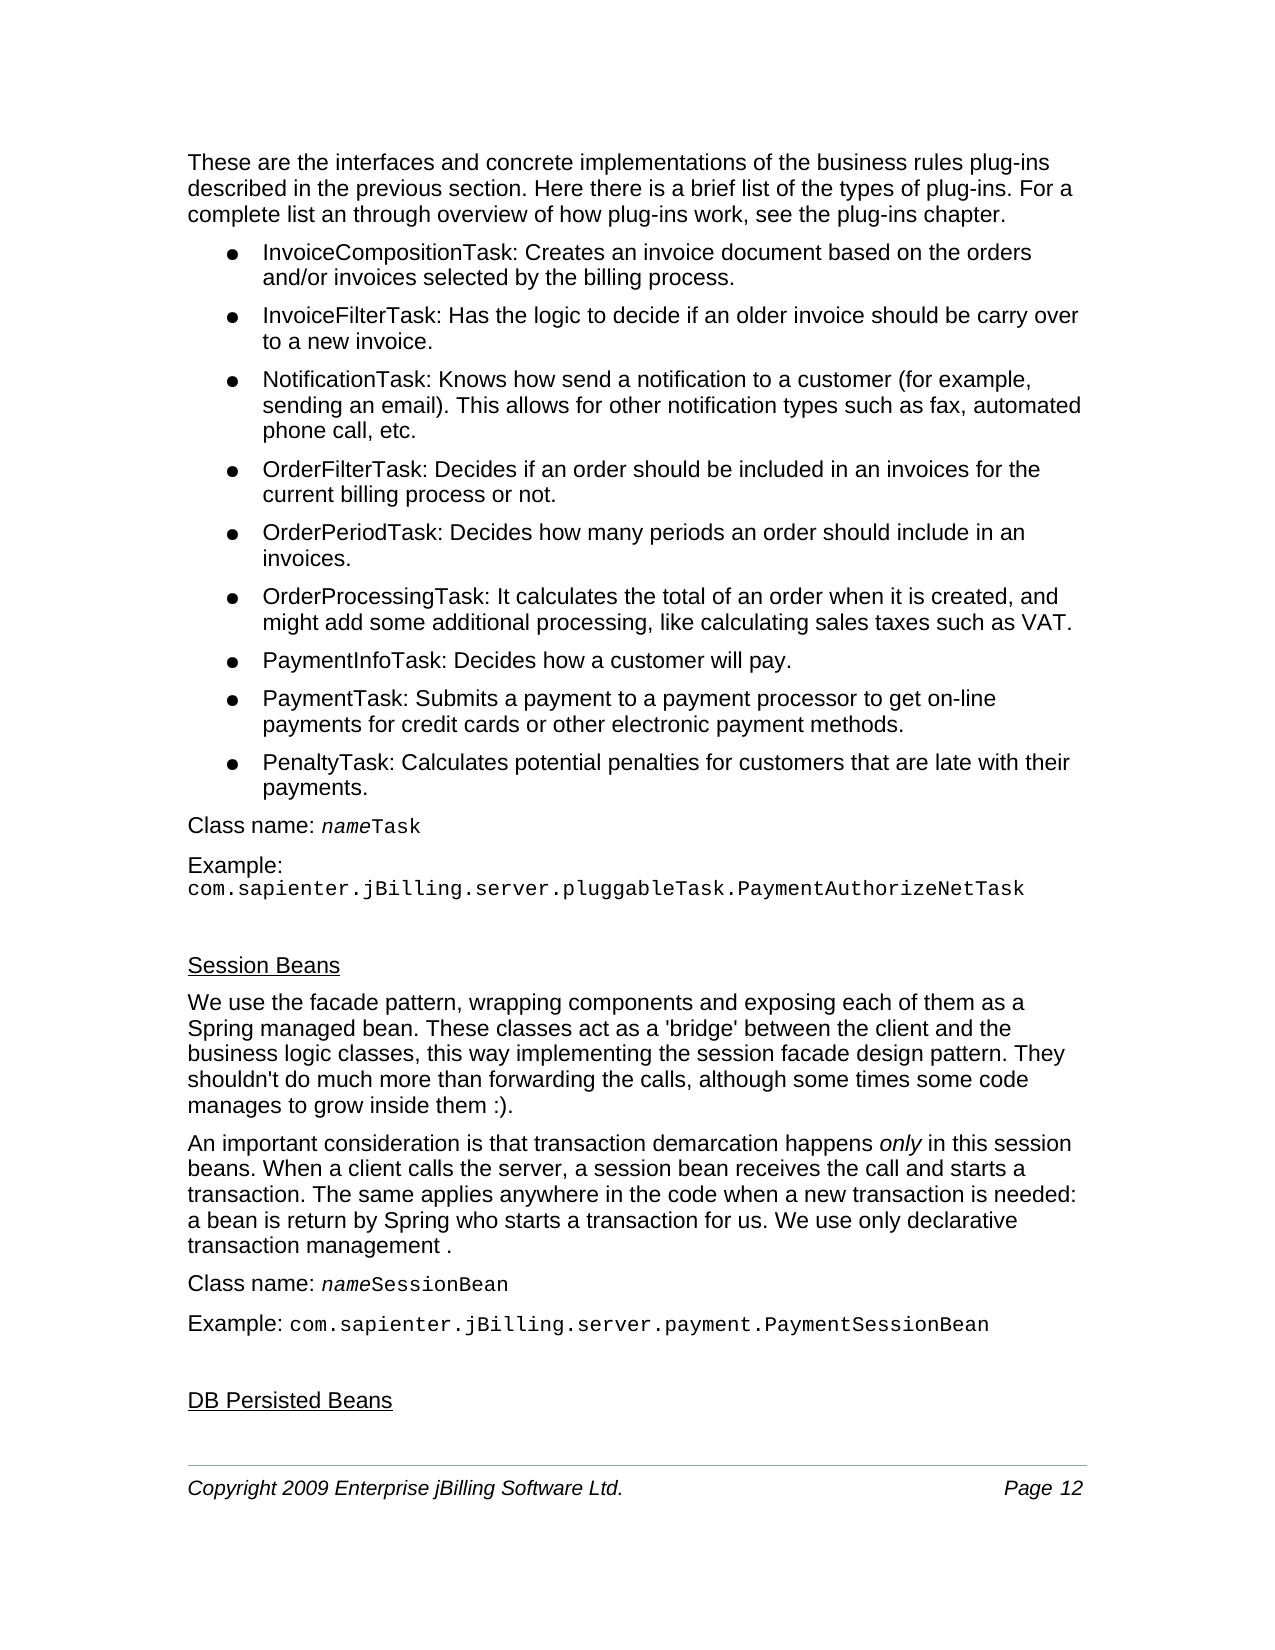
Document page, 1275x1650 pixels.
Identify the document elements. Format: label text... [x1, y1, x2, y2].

list OrderFilterTask: Decides if an order should be included in an invoices for the current billing process or not. [225, 456, 1087, 507]
text These are the interfaces and concrete implementations of the business rules plug-ins described in the previous section. Here there is a brief list of the types of plug-ins. For a complete list an through overview of how plug-ins work, see the plug-ins chapter. [187, 150, 1087, 227]
list OrderPeriodTask: Decides how many periods an order should include in an invoices. [225, 520, 1087, 571]
text An important consideration is that transaction demarcation happens only in this session beans. When a client calls the server, a session bean receives the call and starts a transaction. The same applies anywhere in the code when a new transaction is needed: a bean is return by Spring who starts a transaction for us. We use only declarative transaction management . [187, 1131, 1087, 1259]
text We use the facade pattern, wrapping components and exposing each of them as a Spring managed bean. These classes act as a 'bridge' between the client and the business logic classes, this way implementing the session facade design pattern. They shouldn't do much more than forwarding the calls, although some times some code manages to grow inside them :). [187, 990, 1087, 1118]
text Session Beans [187, 952, 1087, 978]
list InvoiceFilterTask: Has the logic to decide if an older invoice should be carry over to a new invoice. [225, 303, 1087, 354]
list PaymentTask: Submits a payment to a payment processor to get on-line payments for credit cards or other electronic payment methods. [225, 686, 1087, 737]
text Class name: nameSessionBean [187, 1271, 1087, 1298]
text Example: com.sapienter.jBilling.server.pluggableTask.PaymentAuthorizeNetTask [187, 853, 1087, 902]
text DB Persisted Beans [187, 1387, 1087, 1413]
text Example: com.sapienter.jBilling.server.payment.PaymentSessionBean [187, 1311, 1087, 1338]
list PaymentInfoTask: Decides how a customer will pay. [225, 647, 1087, 673]
list InvoiceCompositionTask: Creates an invoice document based on the orders and/or invoices selected by the billing process. [225, 239, 1087, 291]
list OrderProcessingTask: It calculates the total of an order when it is created, and might add some additional processing, like calculating sales taxes such as VAT. [225, 584, 1087, 635]
list NotificationTask: Knows how send a notification to a customer (for example, sending an email). This allows for other notification types such as fax, automated phone call, etc. [225, 367, 1087, 444]
text Class name: nameTask [187, 813, 1087, 840]
list PenaltyTask: Calculates potential penalties for customers that are late with their payments. [225, 749, 1087, 801]
